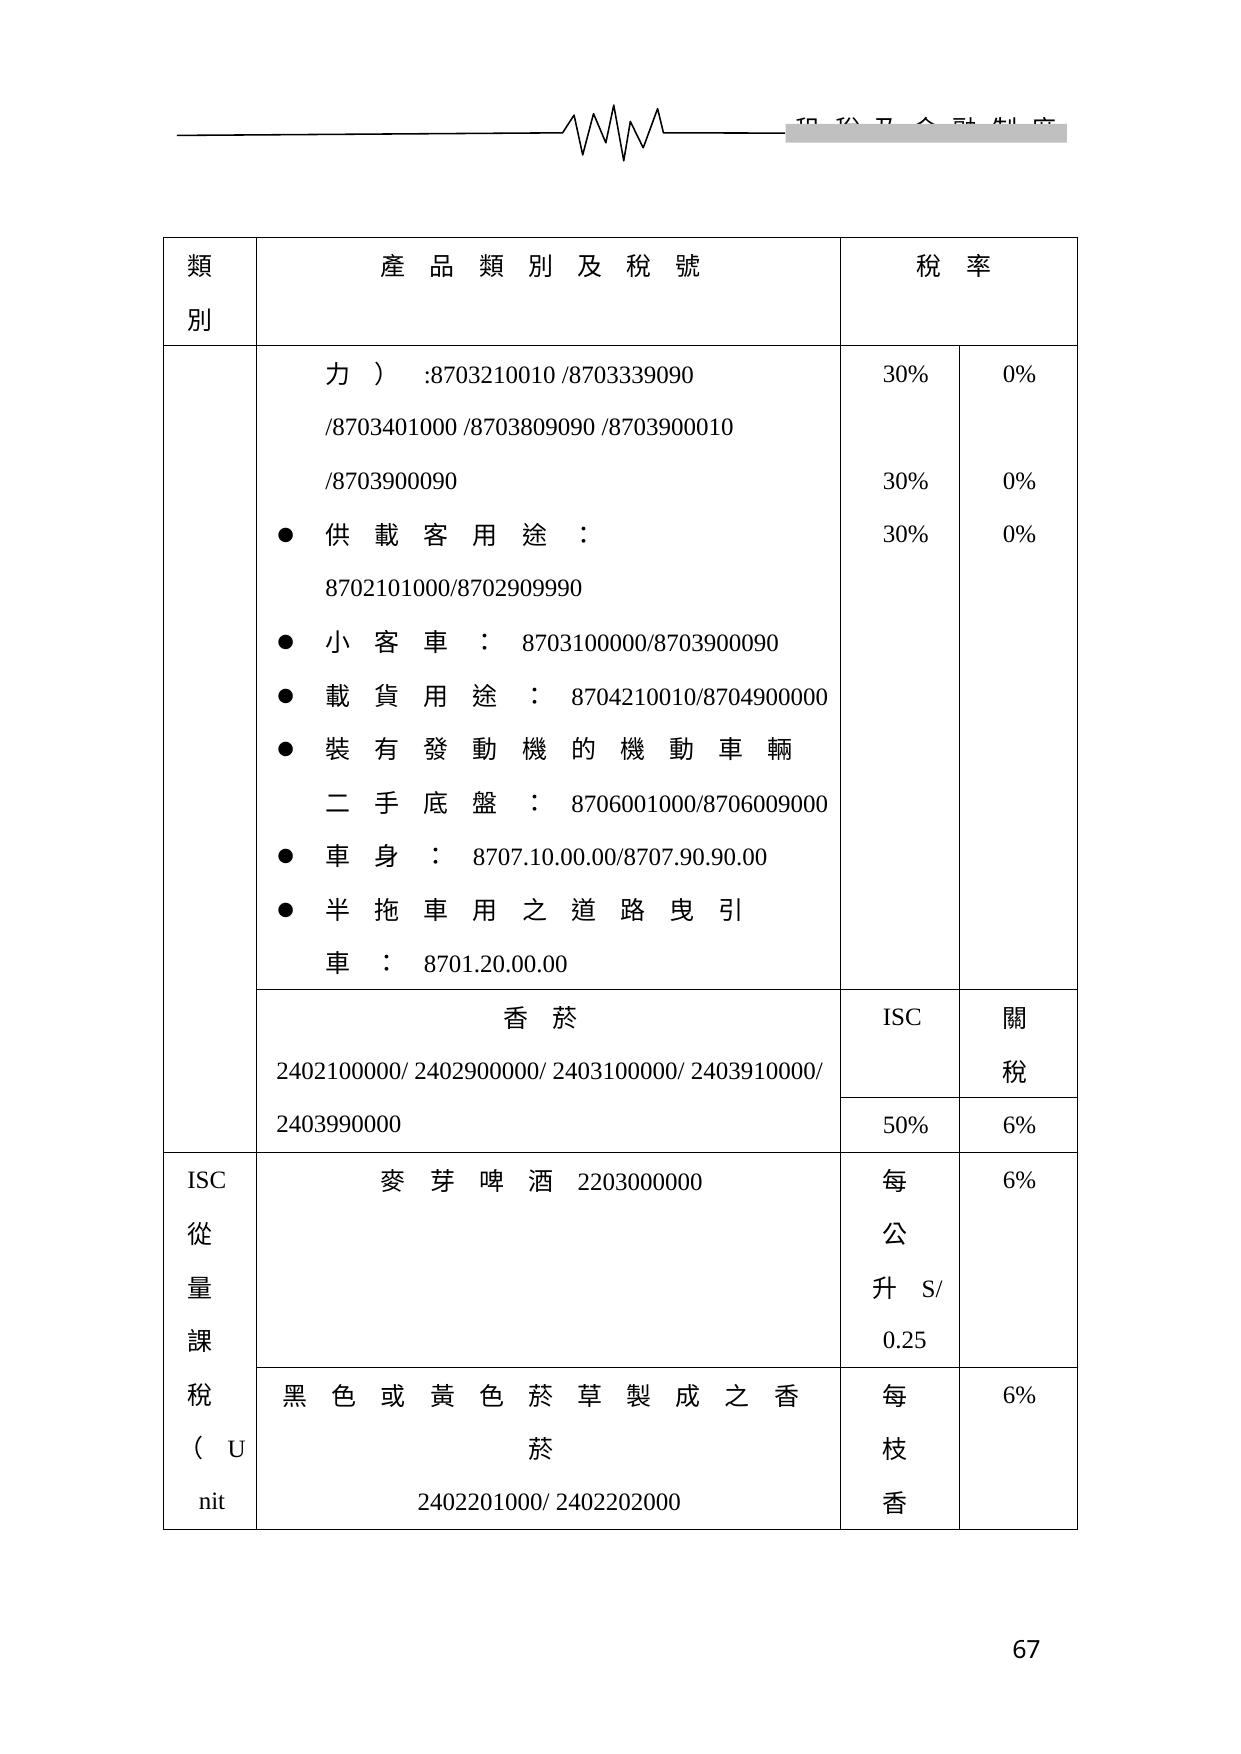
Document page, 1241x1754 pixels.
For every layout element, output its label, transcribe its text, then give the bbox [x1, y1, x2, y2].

table_cell 6% [960, 1368, 1077, 1528]
table_cell 黑色或黃色菸草製成之香菸 2402201000/ 2402202000 [257, 1368, 840, 1528]
table_cell ISC [841, 990, 959, 1097]
table_cell 30% 30% 30% [841, 346, 959, 989]
table_header 類別 [164, 238, 256, 345]
table_cell 關稅 [960, 990, 1077, 1097]
table_cell 每枝香 [841, 1368, 959, 1528]
table_cell 6% [960, 1153, 1077, 1367]
table_cell 每公升S/0.25 [841, 1153, 959, 1367]
table_cell 50% [841, 1098, 959, 1152]
table_cell [164, 346, 256, 1152]
table_cell 香菸 2402100000/ 2402900000/ 2403100000/ 2403910000/ 2403990000 [257, 990, 840, 1152]
table_cell ISC從量課稅 （Unit [164, 1153, 256, 1528]
table_header 稅率 [841, 238, 1077, 345]
table_header 產品類別及稅號 [257, 238, 840, 345]
table_cell 麥芽啤酒2203000000 [257, 1153, 840, 1367]
table_cell 力）:8703210010 /8703339090 /8703401000 /8703809090 /8703900010 /8703900090 供載客用途：8702101000/8702909990 小客車：8703100000/8703900090 載貨用途：8704210010/8704900000 裝有發動機的機動車輛二手底盤：8706001000/8706009000 車身：8707.10.00.00/8707.90.90.00 半拖車用之道路曳引車：8701.20.00.00 [257, 346, 840, 989]
table_cell 0% 0% 0% [960, 346, 1077, 989]
table_cell 6% [960, 1098, 1077, 1152]
